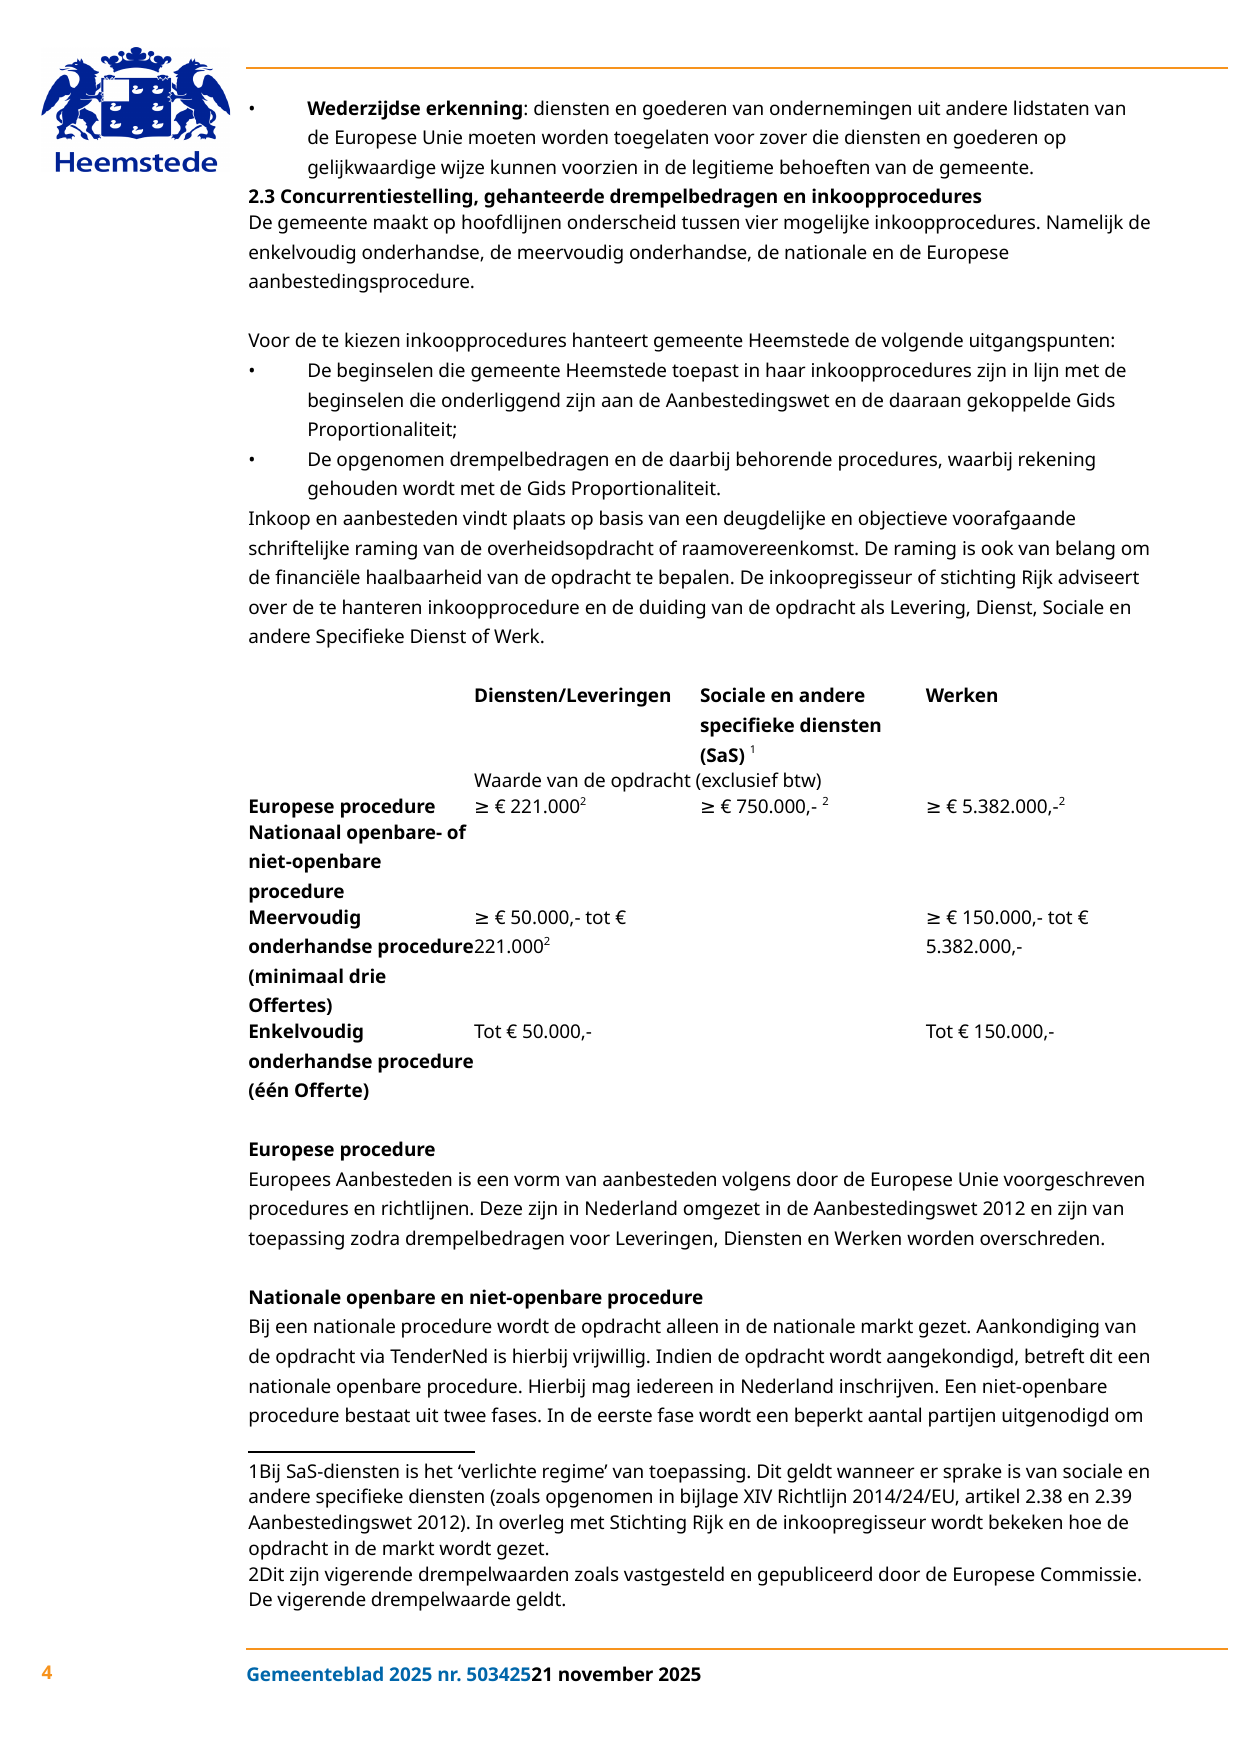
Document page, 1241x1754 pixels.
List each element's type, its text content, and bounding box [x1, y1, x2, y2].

text Nationale openbare en niet-openbare procedure [248, 1284, 1152, 1310]
text Voor de te kiezen inkoopprocedures hanteert gemeente Heemstede de volgende uitgangspunten: [248, 328, 1152, 353]
table_cell ≥ € 221.000 [474, 793, 700, 819]
text Inkoop en aanbesteden vindt plaats op basis van een deugdelijke en objectieve voorafgaande schriftelijke raming van de overheidsopdracht of raamovereenkomst. De raming is ook van belang om de financiële haalbaarheid van de opdracht te bepalen. De inkoopregisseur of stichting Rijk adviseert over de te hanteren inkoopprocedure en de duiding van de opdracht als Levering, Dienst, Sociale en andere Specifieke Dienst of Werk. [248, 505, 1152, 649]
table_cell [926, 819, 1152, 904]
text 2.3 Concurrentiestelling, gehanteerde drempelbedragen en inkoopprocedures [248, 183, 1152, 209]
table_cell Tot € 150.000,- [926, 1019, 1152, 1103]
list De beginselen die gemeente Heemstede toepast in haar inkoopprocedures zijn in lijn met de beginselen die onderliggend zijn aan de Aanbestedingswet en de daaraan gekoppelde Gids Proportionaliteit; [248, 357, 1152, 442]
text Europees Aanbesteden is een vorm van aanbesteden volgens door de Europese Unie voorgeschreven procedures en richtlijnen. Deze zijn in Nederland omgezet in de Aanbestedingswet 2012 en zijn van toepassing zodra drempelbedragen voor Leveringen, Diensten en Werken worden overschreden. [248, 1166, 1152, 1251]
table_cell [700, 1019, 926, 1103]
table_cell ≥ € 5.382.000,-2 [926, 793, 1152, 819]
table_header Werken [926, 683, 1152, 768]
text Europese procedure [248, 1136, 1152, 1162]
text Bij een nationale procedure wordt de opdracht alleen in de nationale markt gezet. Aankondiging van de opdracht via TenderNed is hierbij vrijwillig. Indien de opdracht wordt aangekondigd, betreft dit een nationale openbare procedure. Hierbij mag iedereen in Nederland inschrijven. Een niet-openbare procedure bestaat uit twee fases. In de eerste fase wordt een beperkt aantal partijen uitgenodigd om [248, 1314, 1152, 1428]
table_header [248, 683, 474, 768]
table_cell [248, 768, 474, 793]
table_cell Waarde van de opdracht (exclusief btw) [474, 768, 1152, 793]
list De opgenomen drempelbedragen en de daarbij behorende procedures, waarbij rekening gehouden wordt met de Gids Proportionaliteit. [248, 446, 1152, 501]
list Wederzijdse erkenning: diensten en goederen van ondernemingen uit andere lidstaten van de Europese Unie moeten worden toegelaten voor zover die diensten en goederen op gelijkwaardige wijze kunnen voorzien in de legitieme behoeften van de gemeente. [248, 95, 1152, 180]
table_cell Tot € 50.000,- [474, 1019, 700, 1103]
table_cell [700, 904, 926, 1018]
table_cell [700, 819, 926, 904]
table_header Sociale en andere specifieke diensten (SaS) [700, 683, 926, 768]
table_cell [474, 819, 700, 904]
table_cell Enkelvoudig onderhandse procedure (één Offerte) [248, 1019, 474, 1103]
table_cell Europese procedure [248, 793, 474, 819]
text De gemeente maakt op hoofdlijnen onderscheid tussen vier mogelijke inkoopprocedures. Namelijk de enkelvoudig onderhandse, de meervoudig onderhandse, de nationale en de Europese aanbestedingsprocedure. [248, 209, 1152, 294]
table_cell Nationaal openbare- of niet-openbare procedure [248, 819, 474, 904]
table_cell ≥ € 50.000,- tot € 221.0002 [474, 904, 700, 1018]
table_cell ≥ € 750.000,- 2 [700, 793, 926, 819]
table_header Diensten/Leveringen [474, 683, 700, 768]
table_cell Meervoudig onderhandse procedure (minimaal drie Offertes) [248, 904, 474, 1018]
picture [41, 47, 231, 172]
table_cell ≥ € 150.000,- tot € 5.382.000,- [926, 904, 1152, 1018]
